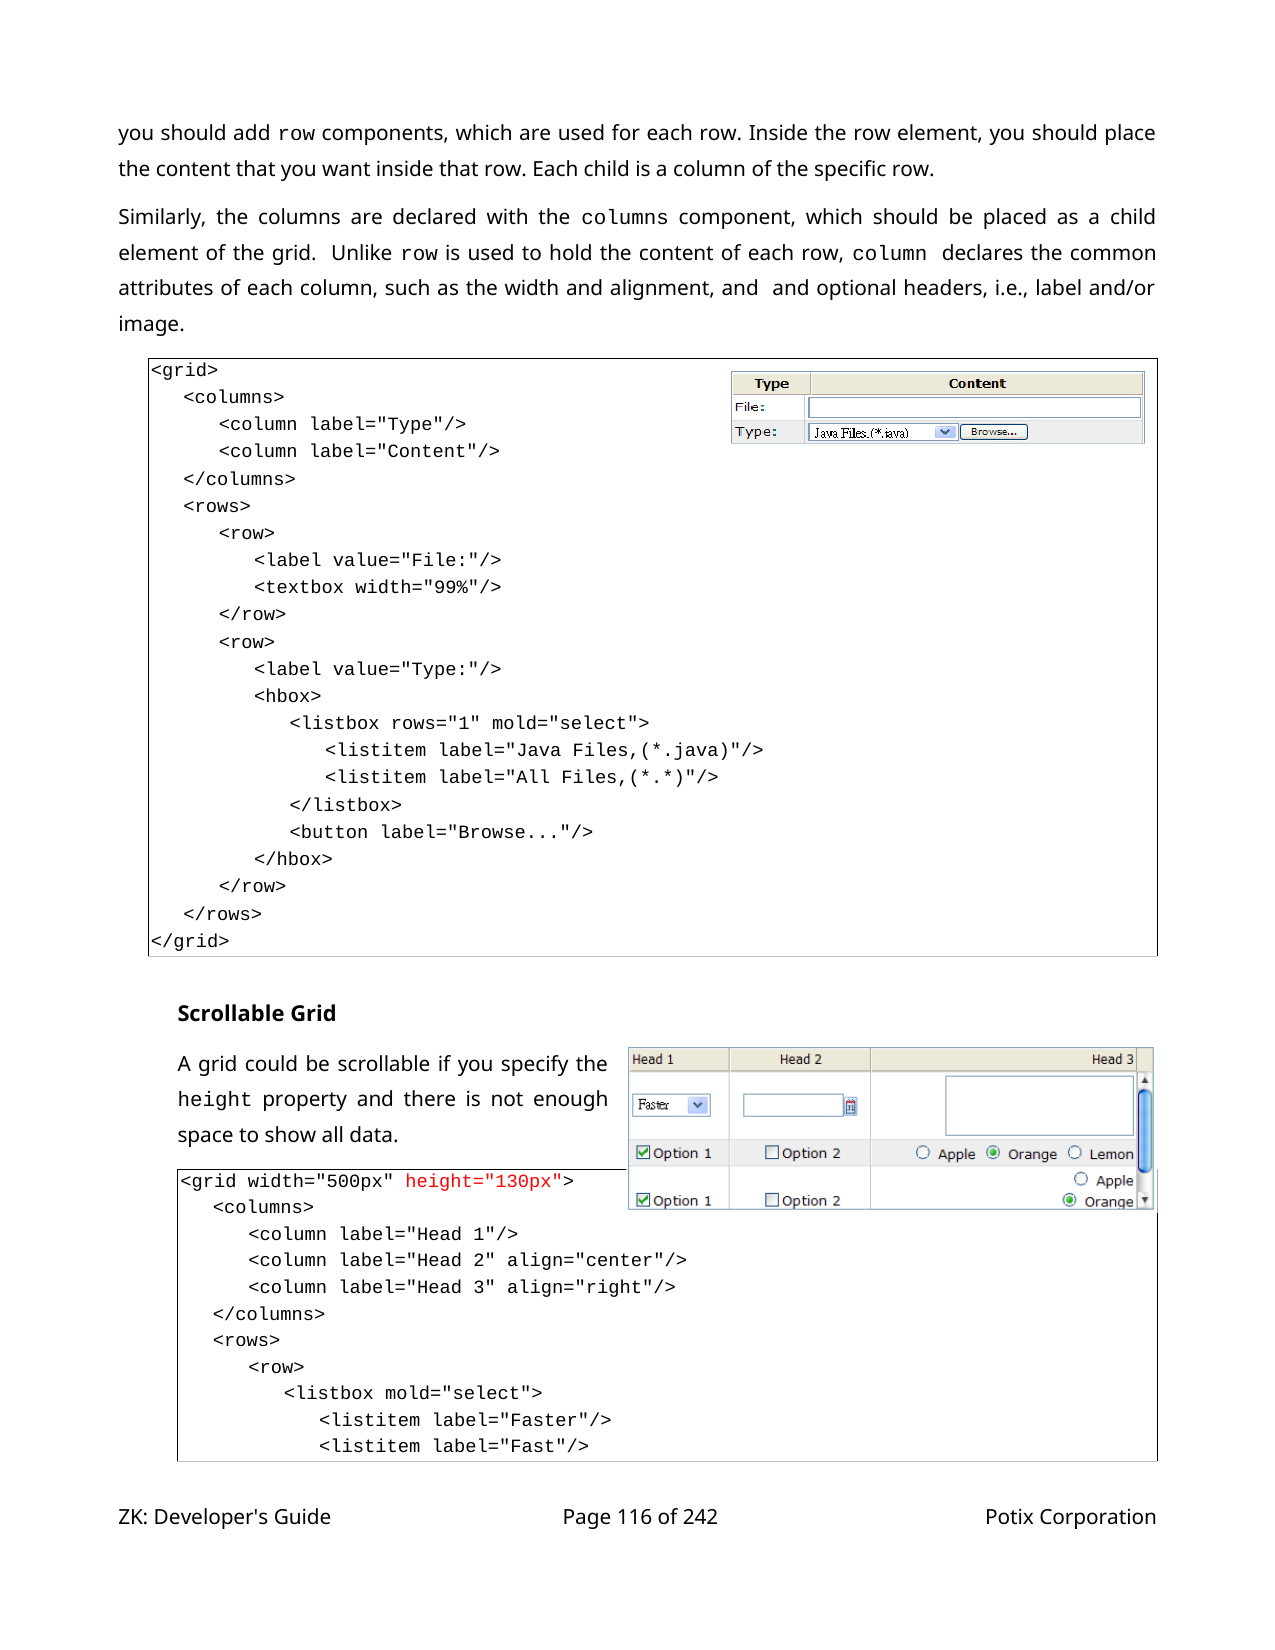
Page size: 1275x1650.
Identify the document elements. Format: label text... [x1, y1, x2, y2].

text </row> [149, 602, 1157, 627]
text <grid width="500px" height="130px"> <columns> <column label="Head 1"/> <column label="Head 2" align="center"/> <column label="Head 3" align="right"/> </columns> <rows> <row> <listbox mold="select"> <listitem label="Faster"/> <listitem label="Fast"/> [178, 1170, 1157, 1461]
text <label value="Type:"/> [149, 657, 1157, 681]
text <column label="Content"/> [149, 439, 1157, 463]
text </row> [149, 874, 1157, 898]
text <row> [149, 521, 1157, 545]
text <button label="Browse..."/> [149, 820, 1157, 844]
text <grid> [149, 359, 1157, 382]
text </grid> [149, 928, 1157, 956]
picture [626, 1046, 1158, 1213]
text <rows> [149, 493, 1157, 518]
text you should add row components, which are used for each row. Inside the row element, you should place the content that you want inside that row. Each child is a column of the specific row. [118, 118, 1157, 182]
text <listbox rows="1" mold="select"> [149, 711, 1157, 735]
text <hbox> [149, 684, 1157, 708]
text [1148, 385, 1157, 409]
text </rows> [149, 901, 1157, 926]
text <row> [149, 629, 1157, 654]
text Similarly, the columns are declared with the columns component, which should be placed as a child element of the grid. Unlike row is used to hold the content of each row, column declares the common attributes of each column, such as the width and alignment, and and optional headers, i.e., label and/or image. [118, 202, 1157, 337]
text <listitem label="Java Files,(*.java)"/> [149, 738, 1157, 762]
text <label value="File:"/> [149, 548, 1157, 572]
text <listitem label="All Files,(*.*)"/> [149, 765, 1157, 790]
text <columns> [149, 385, 731, 409]
text A grid could be scrollable if you specify the height property and there is not enough space to show all data. [177, 1049, 626, 1148]
subtitle Scrollable Grid [177, 998, 1157, 1028]
text </listbox> [149, 793, 1157, 817]
text <column label="Type"/> [149, 412, 731, 436]
text </hbox> [149, 847, 1157, 871]
text <textbox width="99%"/> [149, 575, 1157, 599]
picture [731, 369, 1148, 444]
text </columns> [149, 466, 1157, 491]
